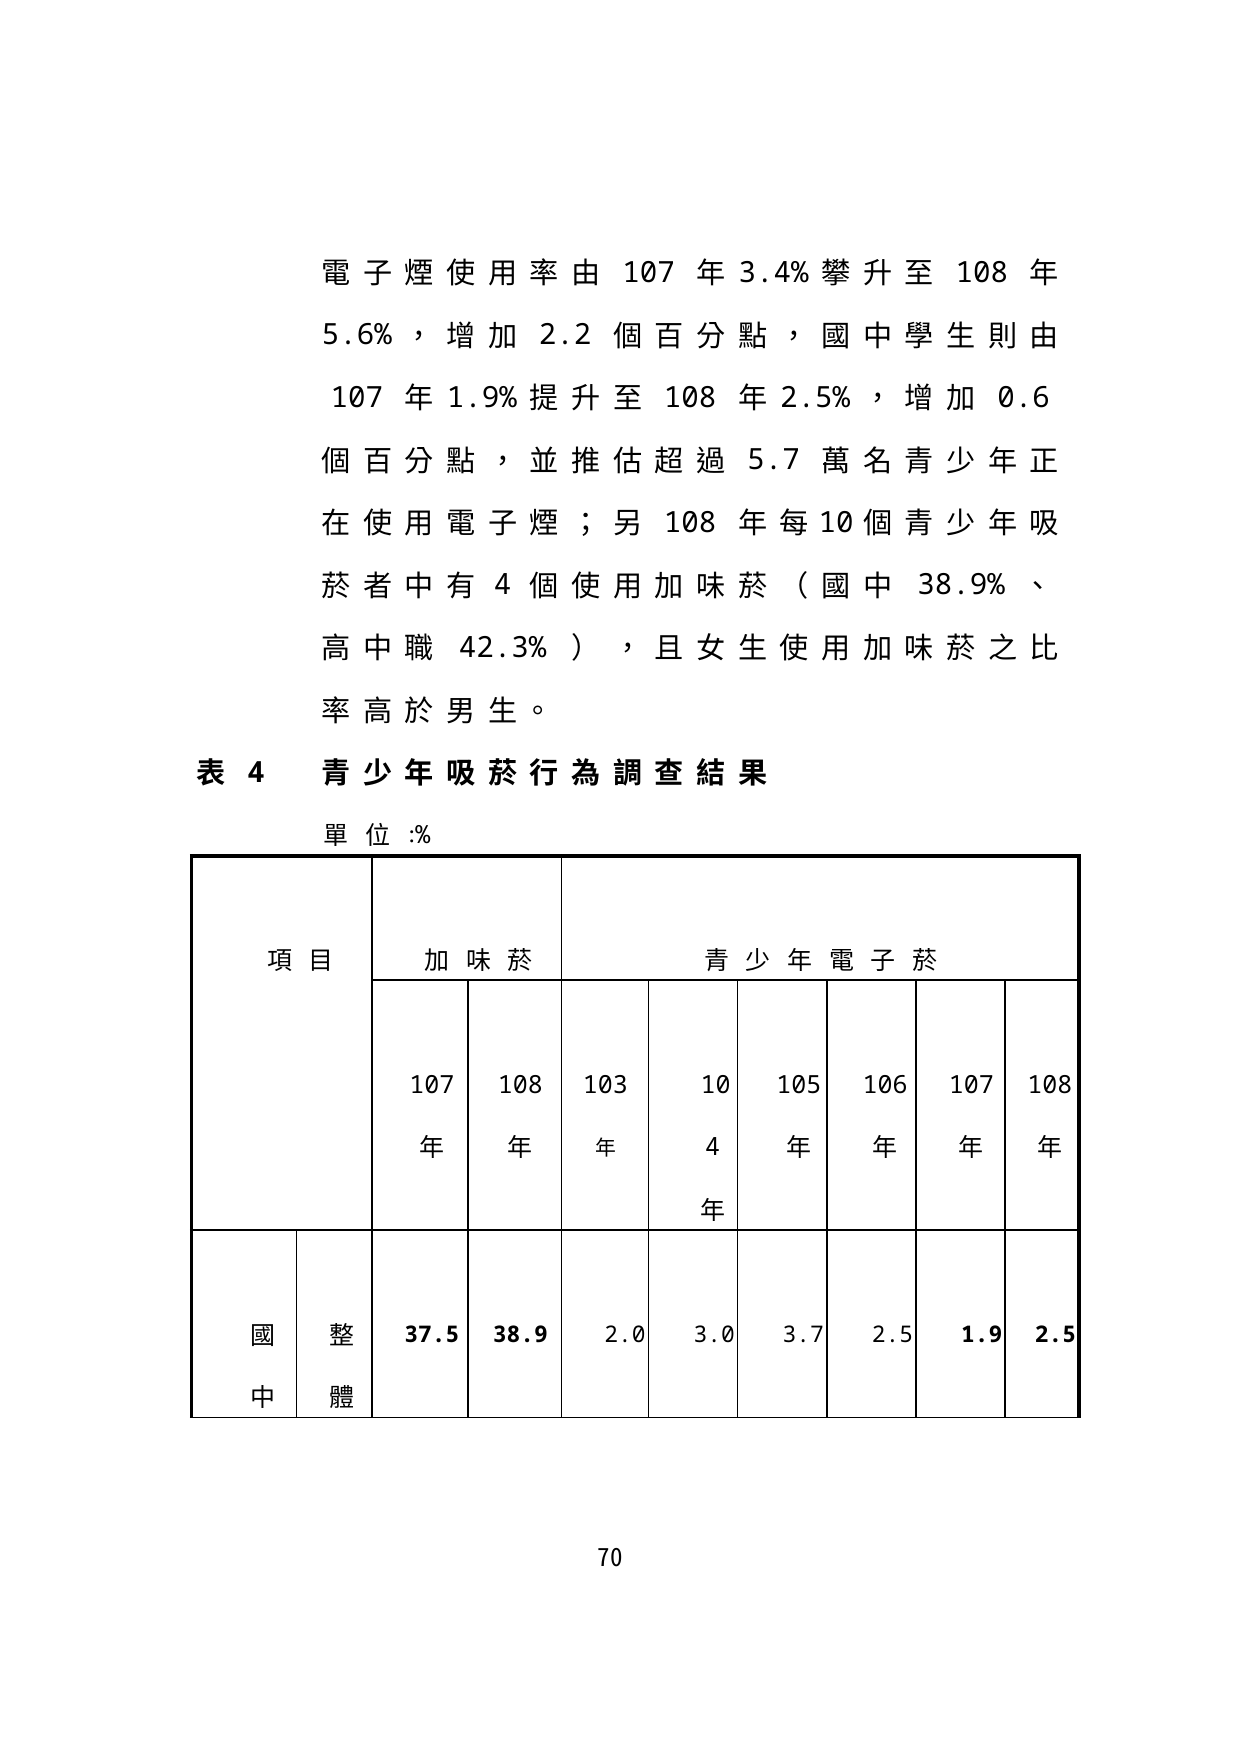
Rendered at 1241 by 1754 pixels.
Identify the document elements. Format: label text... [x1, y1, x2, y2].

table_header 項目 [193, 858, 371, 1229]
table_cell 107年 [373, 981, 467, 1229]
table_header 加味菸 [373, 858, 561, 979]
text 表4 青少年吸菸行為調查結果 單位:% [190, 729, 1065, 854]
table_cell 105年 [738, 981, 826, 1229]
table_cell 108年 [1006, 981, 1077, 1229]
table_cell 1.9 [917, 1231, 1004, 1417]
table_cell 37.5 [373, 1231, 467, 1417]
table_cell 108年 [469, 981, 561, 1229]
table_cell 3.0 [649, 1231, 737, 1417]
table_cell 國中 [193, 1231, 296, 1417]
table_cell 107年 [917, 981, 1004, 1229]
table_cell 3.7 [738, 1231, 826, 1417]
table_cell 2.5 [828, 1231, 915, 1417]
text 電子煙使用率由107年3.4%攀升至108年5.6%，增加2.2個百分點，國中學生則由107年1.9%提升至108年2.5%，增加0.6個百分點，並推估超過5.7萬名青少年正在使用電子煙；另108年每10個青少年吸菸者中有4個使用加味菸（國中38.9%、高中職42.3%），且女生使用加味菸之比率高於男生。 [278, 229, 1065, 729]
table_cell 2.5 [1006, 1231, 1077, 1417]
table_cell 38.9 [469, 1231, 561, 1417]
table_cell 104年 [649, 981, 737, 1229]
table_cell 整體 [297, 1231, 371, 1417]
table_header 青少年電子菸 [562, 858, 1077, 979]
table_cell 106年 [828, 981, 915, 1229]
table_cell 103年 [562, 981, 648, 1229]
table_cell 2.0 [562, 1231, 648, 1417]
